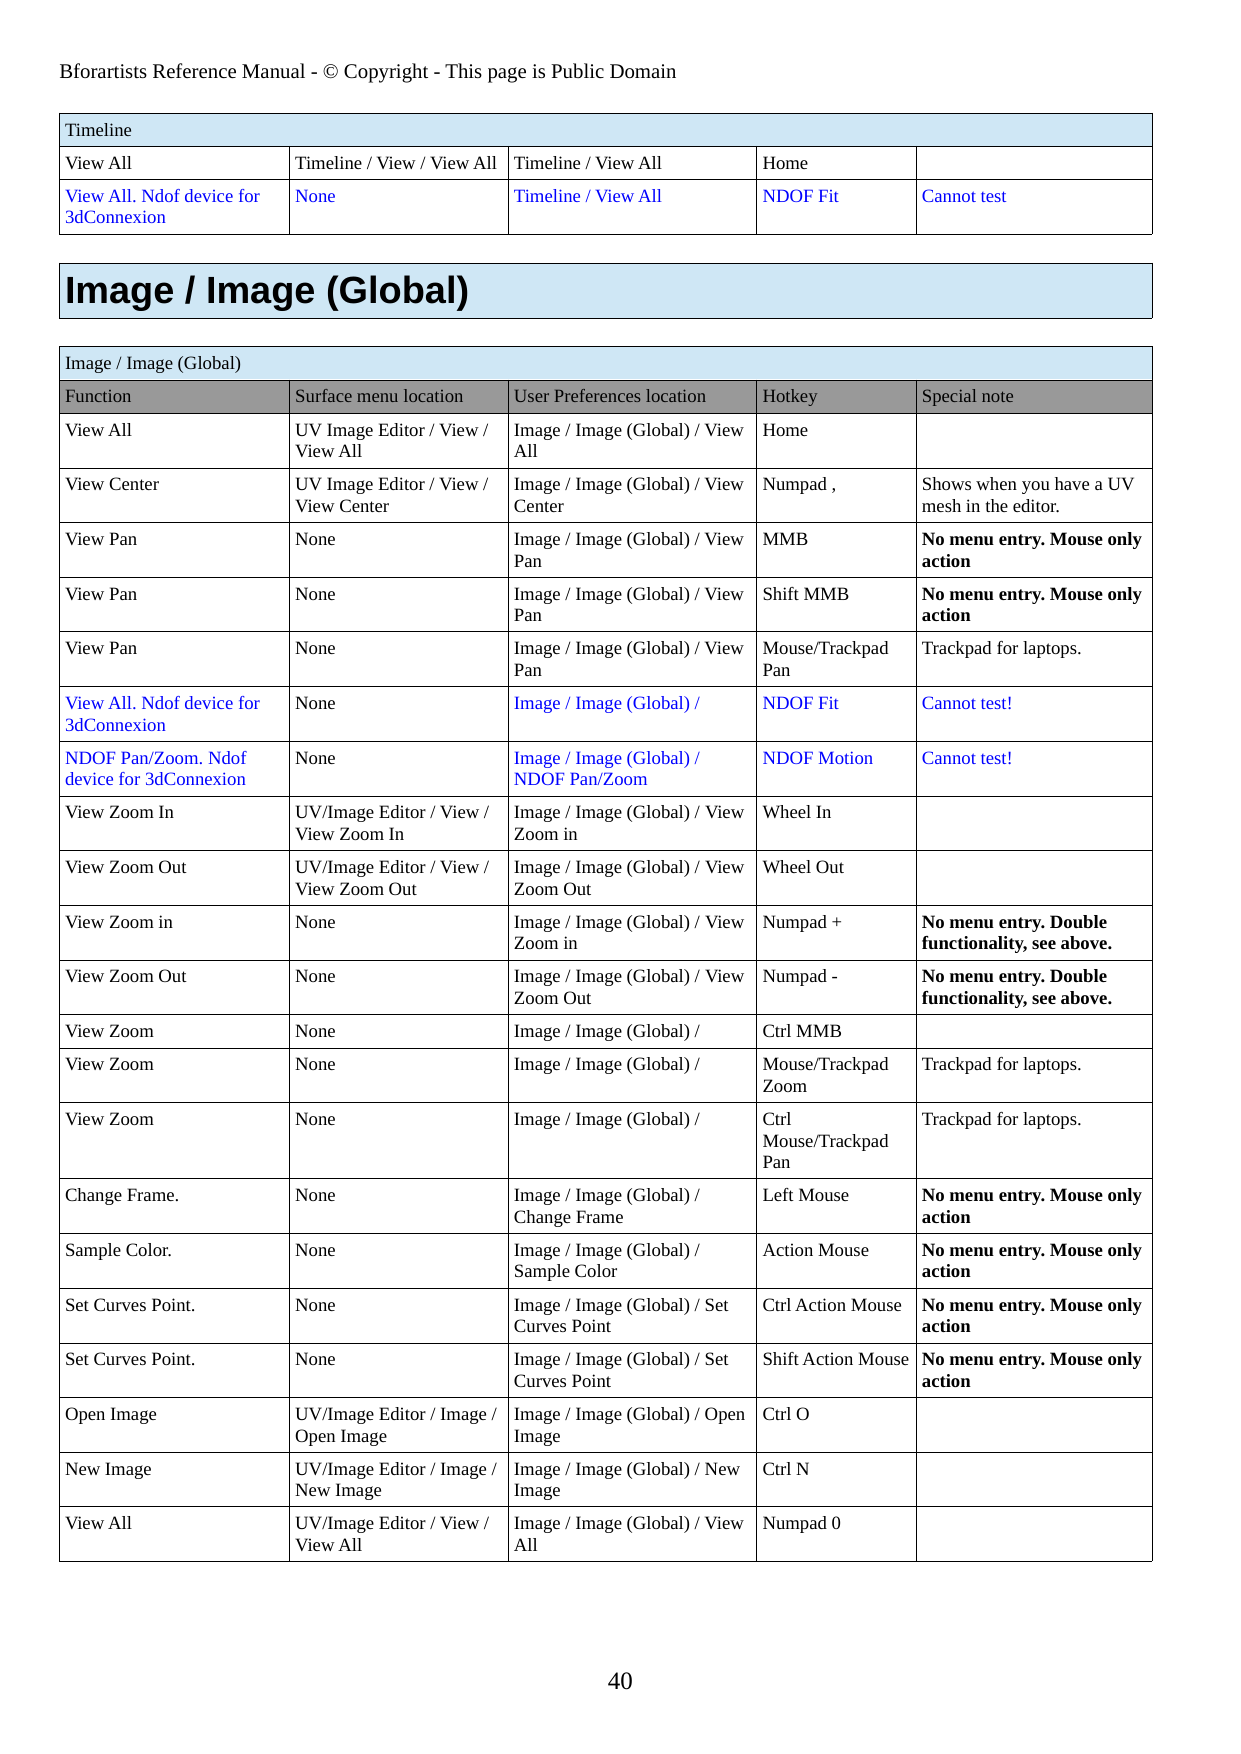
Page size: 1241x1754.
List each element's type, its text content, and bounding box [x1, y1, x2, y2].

table_cell No menu entry. Mouse only action [917, 1289, 1152, 1342]
table_cell UV/Image Editor / Image / New Image [290, 1453, 508, 1506]
table_cell [917, 851, 1152, 905]
table_cell No menu entry. Mouse only action [917, 1179, 1152, 1233]
table_cell No menu entry. Double functionality, see above. [917, 961, 1152, 1014]
table_cell View Zoom [60, 1103, 289, 1178]
table_cell NDOF Fit [757, 180, 916, 233]
table_cell None [290, 1344, 508, 1397]
table_cell New Image [60, 1453, 289, 1506]
table_cell View All [60, 147, 289, 179]
table_cell [917, 797, 1152, 850]
table_cell Special note [917, 381, 1152, 413]
table_cell No menu entry. Mouse only action [917, 1344, 1152, 1397]
table_cell No menu entry. Mouse only action [917, 578, 1152, 631]
table_cell View Zoom Out [60, 851, 289, 905]
table_cell Image / Image (Global) / NDOF Pan/Zoom [509, 742, 756, 796]
table_cell Image / Image (Global) / View Zoom Out [509, 961, 756, 1014]
table_cell Image / Image (Global) / Open Image [509, 1398, 756, 1452]
table_cell UV/Image Editor / View / View Zoom In [290, 797, 508, 850]
table_cell Image / Image (Global) / View Pan [509, 632, 756, 686]
table_cell None [290, 632, 508, 686]
table_cell NDOF Motion [757, 742, 916, 796]
table_cell Open Image [60, 1398, 289, 1452]
table_cell None [290, 961, 508, 1014]
table_cell Image / Image (Global) / View Zoom in [509, 906, 756, 959]
table_cell No menu entry. Mouse only action [917, 523, 1152, 577]
table_cell No menu entry. Double functionality, see above. [917, 906, 1152, 959]
table_cell Shift MMB [757, 578, 916, 631]
table_cell View Pan [60, 632, 289, 686]
table_cell Numpad + [757, 906, 916, 959]
table_cell Hotkey [757, 381, 916, 413]
table_cell Cannot test! [917, 687, 1152, 741]
table_cell Timeline / View All [509, 147, 756, 179]
table_header Timeline [60, 114, 1152, 146]
table_cell Set Curves Point. [60, 1289, 289, 1342]
table_cell Action Mouse [757, 1234, 916, 1288]
table_cell None [290, 1103, 508, 1178]
table_cell Image / Image (Global) / View Zoom Out [509, 851, 756, 905]
table_cell Ctrl O [757, 1398, 916, 1452]
table_cell None [290, 578, 508, 631]
table_cell Numpad - [757, 961, 916, 1014]
table_cell None [290, 1015, 508, 1047]
table_cell Image / Image (Global) / Sample Color [509, 1234, 756, 1288]
table_cell Image / Image (Global) / [509, 687, 756, 741]
table_cell Image / Image (Global) / [509, 1103, 756, 1178]
table_header Image / Image (Global) [60, 347, 1152, 379]
table_cell None [290, 742, 508, 796]
table_cell Numpad , [757, 469, 916, 522]
table_cell View Zoom [60, 1015, 289, 1047]
table_cell Home [757, 147, 916, 179]
table_cell View All. Ndof device for 3dConnexion [60, 687, 289, 741]
table_cell View All [60, 414, 289, 467]
table_cell View Zoom [60, 1049, 289, 1102]
table_cell Ctrl Action Mouse [757, 1289, 916, 1342]
table_cell Cannot test [917, 180, 1152, 233]
table_cell [917, 1507, 1152, 1561]
table_cell UV/Image Editor / View / View All [290, 1507, 508, 1561]
table_cell Timeline / View / View All [290, 147, 508, 179]
table_cell [917, 1015, 1152, 1047]
table_cell UV/Image Editor / Image / Open Image [290, 1398, 508, 1452]
table_cell Image / Image (Global) / Change Frame [509, 1179, 756, 1233]
table_cell View Center [60, 469, 289, 522]
table_cell Ctrl Mouse/Trackpad Pan [757, 1103, 916, 1178]
table_cell None [290, 180, 508, 233]
table_cell View All [60, 1507, 289, 1561]
table_cell Shift Action Mouse [757, 1344, 916, 1397]
table_cell Left Mouse [757, 1179, 916, 1233]
table_cell Change Frame. [60, 1179, 289, 1233]
table_cell Shows when you have a UV mesh in the editor. [917, 469, 1152, 522]
table_cell Trackpad for laptops. [917, 1049, 1152, 1102]
table_cell [917, 414, 1152, 467]
table_cell Numpad 0 [757, 1507, 916, 1561]
table_cell No menu entry. Mouse only action [917, 1234, 1152, 1288]
table_cell None [290, 1289, 508, 1342]
table_cell Image / Image (Global) / Set Curves Point [509, 1344, 756, 1397]
table_cell View Zoom In [60, 797, 289, 850]
table_cell None [290, 523, 508, 577]
table_cell View Pan [60, 578, 289, 631]
table_cell Image / Image (Global) / View All [509, 1507, 756, 1561]
table_cell None [290, 687, 508, 741]
table_cell Mouse/Trackpad Pan [757, 632, 916, 686]
table_cell Ctrl MMB [757, 1015, 916, 1047]
table_cell Cannot test! [917, 742, 1152, 796]
table_cell Image / Image (Global) / View Center [509, 469, 756, 522]
table_cell Mouse/Trackpad Zoom [757, 1049, 916, 1102]
table_cell Image / Image (Global) / View Zoom in [509, 797, 756, 850]
table_cell View Zoom Out [60, 961, 289, 1014]
table_cell Image / Image (Global) / View All [509, 414, 756, 467]
table_cell UV Image Editor / View / View All [290, 414, 508, 467]
table_cell None [290, 1049, 508, 1102]
table_cell Image / Image (Global) / Set Curves Point [509, 1289, 756, 1342]
table_cell Image / Image (Global) / [509, 1015, 756, 1047]
table_header Image / Image (Global) [60, 264, 1152, 318]
table_cell Function [60, 381, 289, 413]
table_cell View All. Ndof device for 3dConnexion [60, 180, 289, 233]
table_cell Set Curves Point. [60, 1344, 289, 1397]
table_cell [917, 147, 1152, 179]
table_cell [917, 1453, 1152, 1506]
table_cell Sample Color. [60, 1234, 289, 1288]
table_cell NDOF Fit [757, 687, 916, 741]
table_cell Image / Image (Global) / New Image [509, 1453, 756, 1506]
table_cell None [290, 906, 508, 959]
table_cell None [290, 1179, 508, 1233]
table_cell Image / Image (Global) / View Pan [509, 578, 756, 631]
table_cell Ctrl N [757, 1453, 916, 1506]
table_cell Surface menu location [290, 381, 508, 413]
table_cell UV Image Editor / View / View Center [290, 469, 508, 522]
table_cell Wheel Out [757, 851, 916, 905]
table_cell NDOF Pan/Zoom. Ndof device for 3dConnexion [60, 742, 289, 796]
table_cell Image / Image (Global) / [509, 1049, 756, 1102]
table_cell Timeline / View All [509, 180, 756, 233]
table_cell View Zoom in [60, 906, 289, 959]
table_cell Home [757, 414, 916, 467]
table_cell User Preferences location [509, 381, 756, 413]
table_cell Trackpad for laptops. [917, 1103, 1152, 1178]
table_cell View Pan [60, 523, 289, 577]
table_cell UV/Image Editor / View / View Zoom Out [290, 851, 508, 905]
table_cell Image / Image (Global) / View Pan [509, 523, 756, 577]
table_cell Wheel In [757, 797, 916, 850]
table_cell None [290, 1234, 508, 1288]
table_cell MMB [757, 523, 916, 577]
table_cell Trackpad for laptops. [917, 632, 1152, 686]
table_cell [917, 1398, 1152, 1452]
